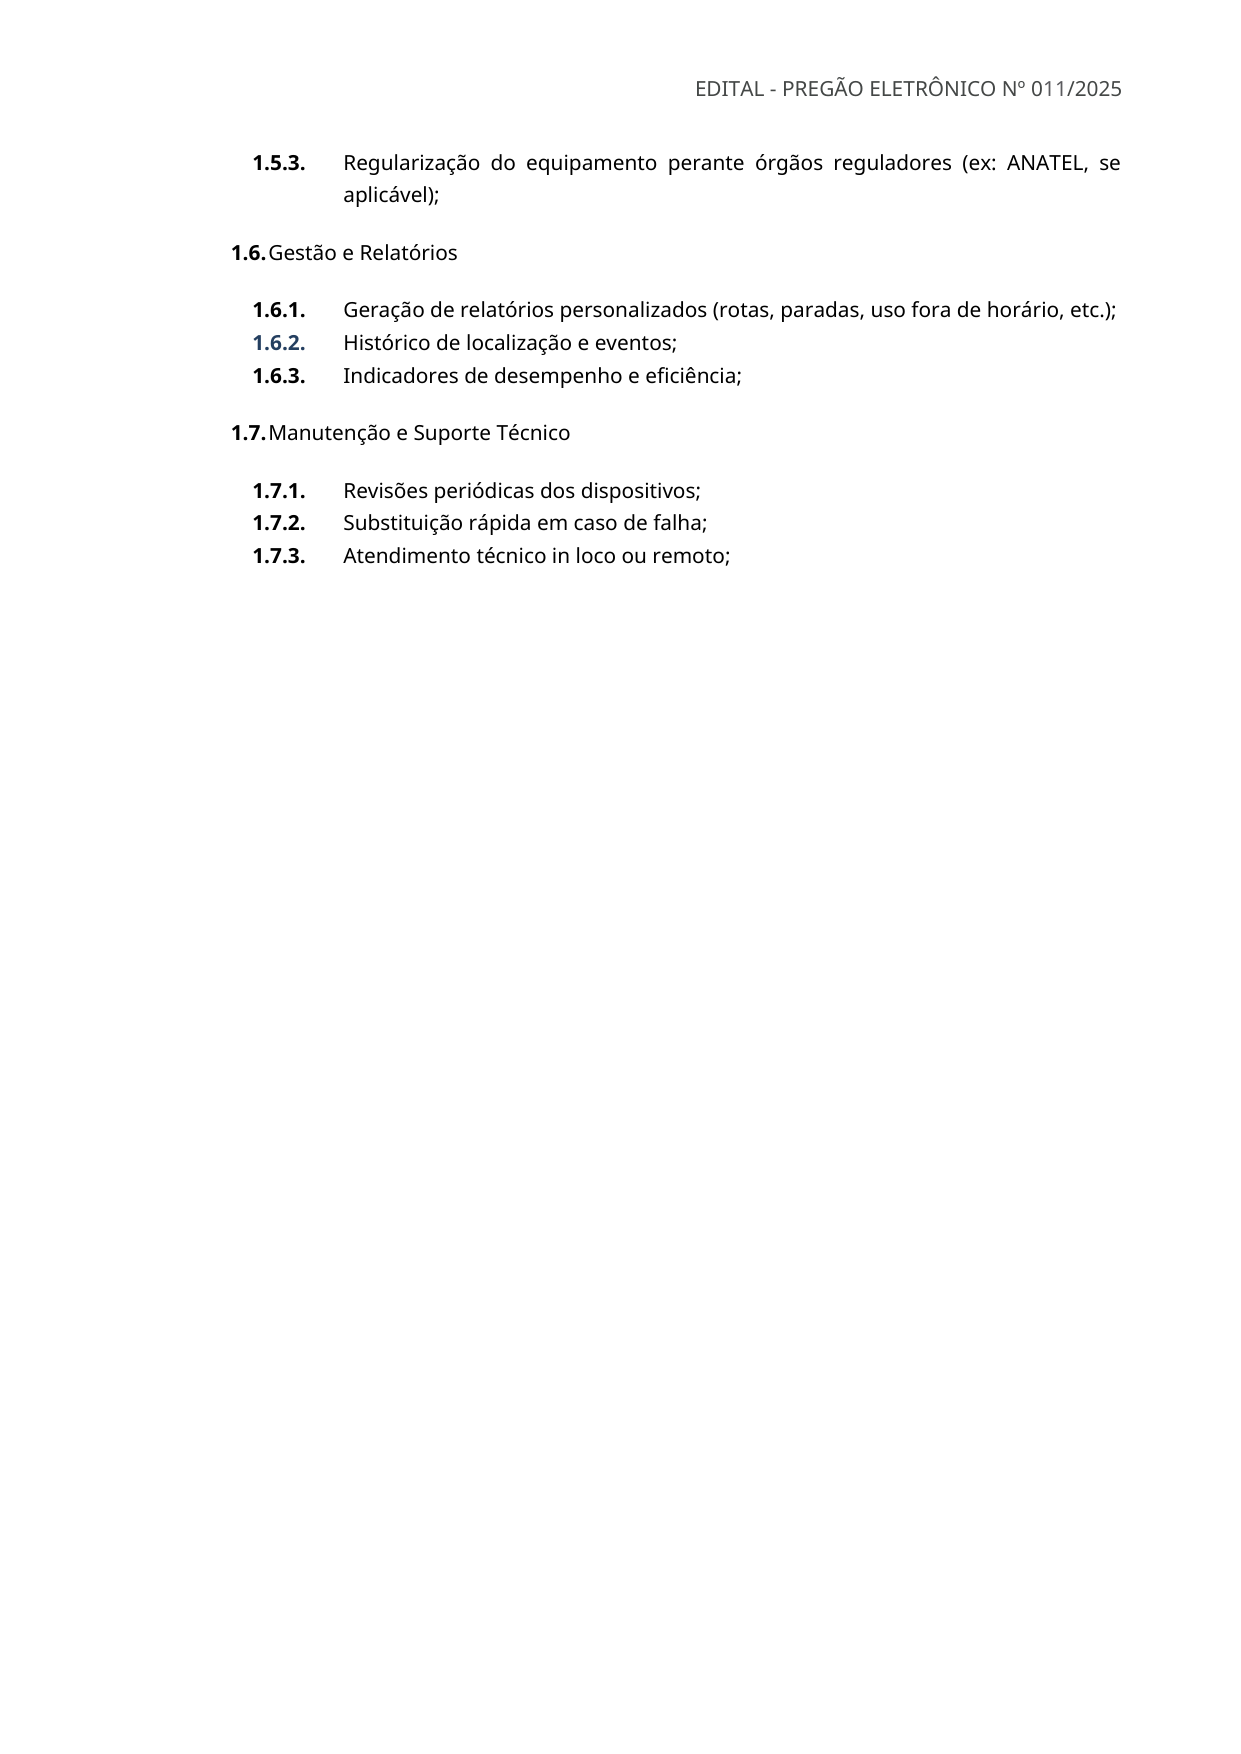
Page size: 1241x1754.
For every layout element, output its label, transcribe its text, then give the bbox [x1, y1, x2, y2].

subtitle Atendimento técnico in loco ou remoto; [306, 541, 1122, 569]
subtitle Substituição rápida em caso de falha; [306, 508, 1122, 537]
subtitle Geração de relatórios personalizados (rotas, paradas, uso fora de horário, etc.); [306, 296, 1122, 324]
subtitle Manutenção e Suporte Técnico [231, 418, 1122, 447]
subtitle Regularização do equipamento perante órgãos reguladores (ex: ANATEL, se aplicável); [306, 148, 1122, 209]
subtitle Histórico de localização e eventos; [306, 328, 1122, 357]
subtitle Gestão e Relatórios [231, 238, 1122, 266]
subtitle Indicadores de desempenho e eficiência; [306, 361, 1122, 389]
subtitle Revisões periódicas dos dispositivos; [306, 476, 1122, 504]
